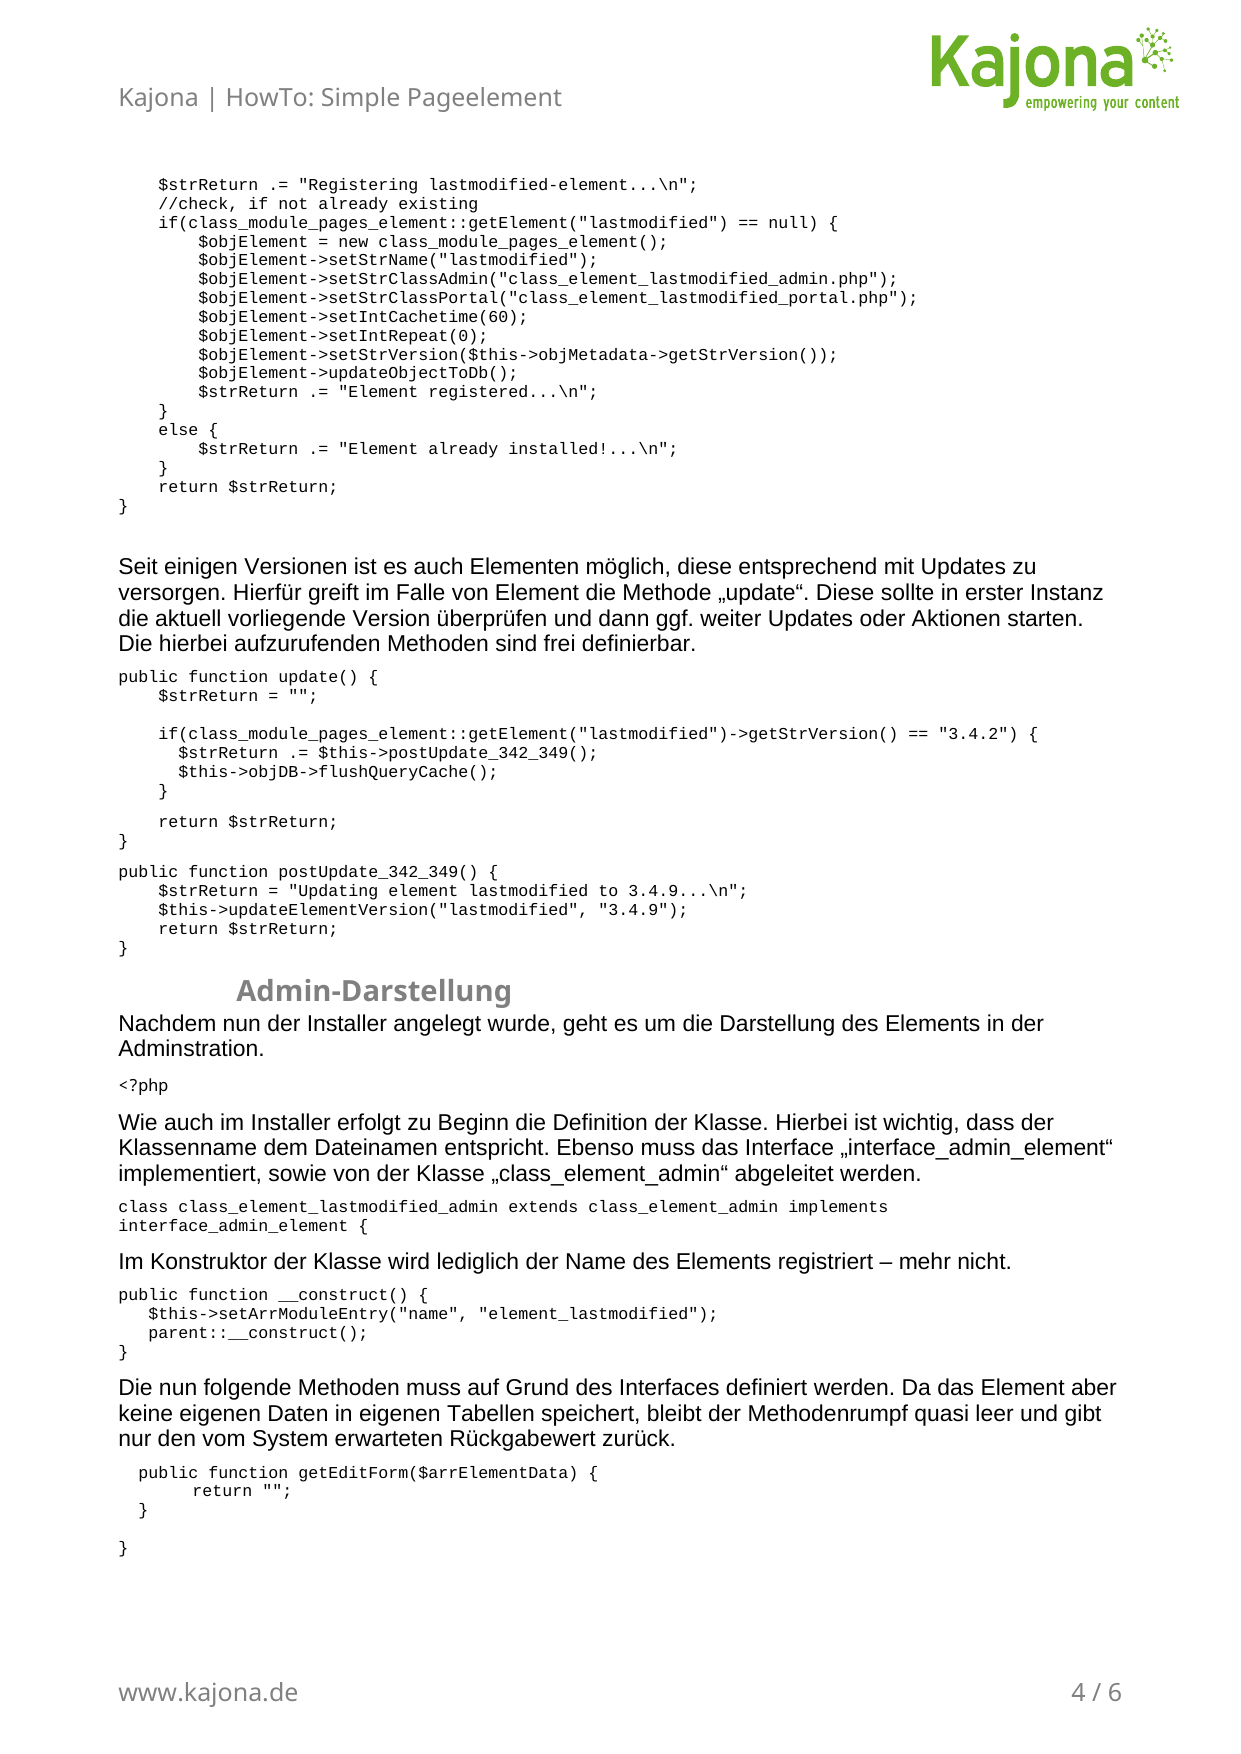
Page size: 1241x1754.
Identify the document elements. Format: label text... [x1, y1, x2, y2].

text public function postUpdate_342_349() { $strReturn = "Updating element lastmodified to 3.4.9...\n"; $this->updateElementVersion("lastmodified", "3.4.9"); return $strReturn; } [118, 864, 1122, 958]
text public function getEditForm($arrElementData) { return ""; } } [118, 1464, 1122, 1581]
subtitle Admin-Darstellung [118, 971, 1122, 1010]
text public function __construct() { $this->setArrModuleEntry("name", "element_lastmodified"); parent::__construct(); } [118, 1287, 1122, 1362]
text Die nun folgende Methoden muss auf Grund des Interfaces definiert werden. Da das Element aber keine eigenen Daten in eigenen Tabellen speichert, bleibt der Methodenrumpf quasi leer und gibt nur den vom System erwarteten Rückgabewert zurück. [118, 1375, 1122, 1452]
text Wie auch im Installer erfolgt zu Beginn die Definition der Klasse. Hierbei ist wichtig, dass der Klassenname dem Dateinamen entspricht. Ebenso muss das Interface „interface_admin_element“ implementiert, sowie von der Klasse „class_element_admin“ abgeleitet werden. [118, 1109, 1122, 1186]
text $strReturn .= "Registering lastmodified-element...\n"; //check, if not already existing if(class_module_pages_element::getElement("lastmodified") == null) { $objElement = new class_module_pages_element(); $objElement->setStrName("lastmodified"); $objElement->setStrClassAdmin("class_element_lastmodified_admin.php"); $objElement->setStrClassPortal("class_element_lastmodified_portal.php"); $objElement->setIntCachetime(60); $objElement->setIntRepeat(0); $objElement->setStrVersion($this->objMetadata->getStrVersion()); $objElement->updateObjectToDb(); $strReturn .= "Element registered...\n"; } else { $strReturn .= "Element already installed!...\n"; } return $strReturn; } [118, 177, 1122, 516]
text class class_element_lastmodified_admin extends class_element_admin implements interface_admin_element { [118, 1198, 1122, 1236]
text Nachdem nun der Installer angelegt wurde, geht es um die Darstellung des Elements in der Adminstration. [118, 1010, 1122, 1061]
text public function update() { $strReturn = ""; if(class_module_pages_element::getElement("lastmodified")->getStrVersion() == "3.4.2") { $strReturn .= $this->postUpdate_342_349(); $this->objDB->flushQueryCache(); } [118, 669, 1122, 801]
text Im Konstruktor der Klasse wird lediglich der Name des Elements registriert – mehr nicht. [118, 1249, 1122, 1274]
text Seit einigen Versionen ist es auch Elementen möglich, diese entsprechend mit Updates zu versorgen. Hierfür greift im Falle von Element die Methode „update“. Diese sollte in erster Instanz die aktuell vorliegende Version überprüfen und dann ggf. weiter Updates oder Aktionen starten. Die hierbei aufzurufenden Methoden sind frei definierbar. [118, 528, 1122, 657]
text return $strReturn; } [118, 813, 1122, 851]
text <?php [118, 1074, 1122, 1097]
